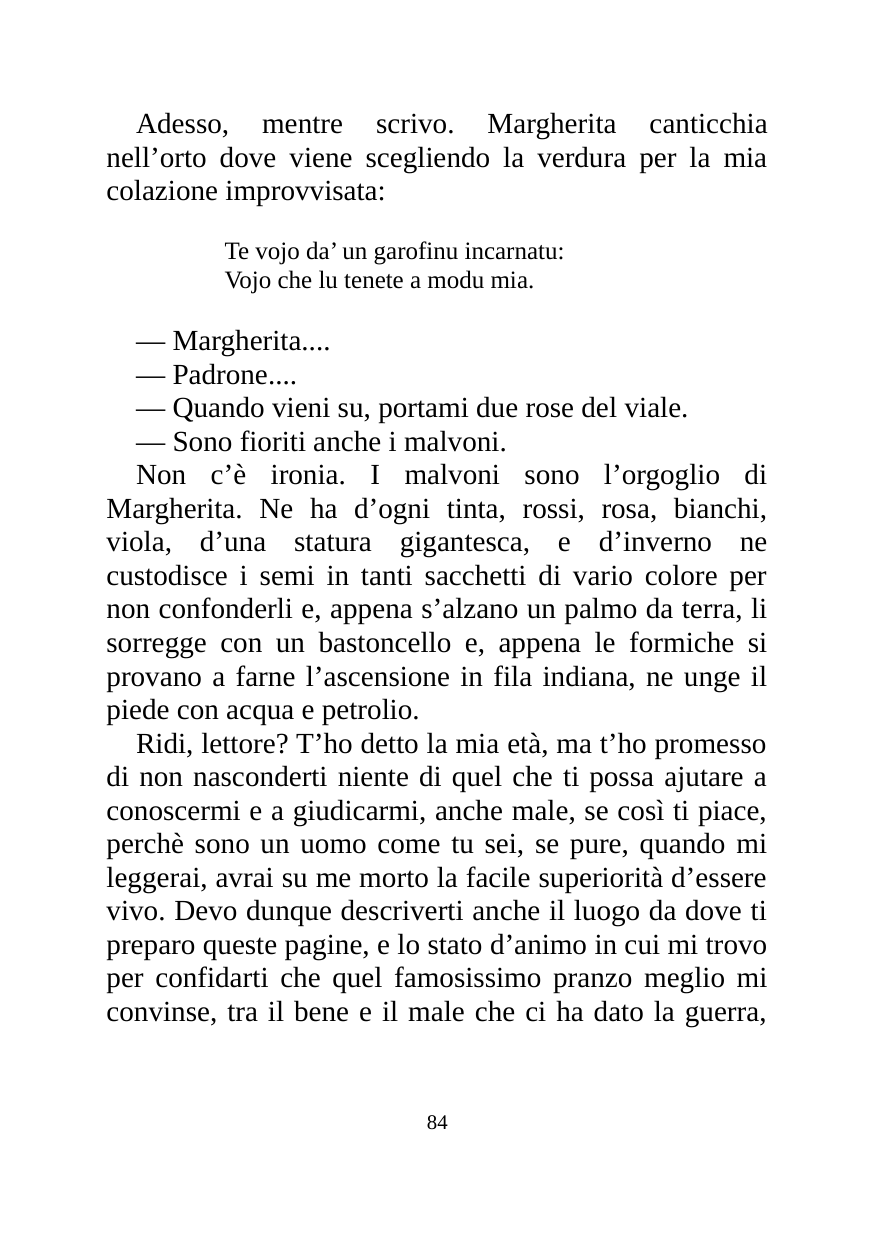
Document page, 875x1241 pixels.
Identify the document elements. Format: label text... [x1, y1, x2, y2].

text — Sono fioriti anche i malvoni. [106, 424, 768, 457]
text Ridi, lettore? T’ho detto la mia età, ma t’ho promesso di non nasconderti niente di quel che ti possa ajutare a conoscermi e a giudicarmi, anche male, se così ti piace, perchè sono un uomo come tu sei, se pure, quando mi leggerai, avrai su me morto la facile superiorità d’essere vivo. Devo dunque descriverti anche il luogo da dove ti preparo queste pagine, e lo stato d’animo in cui mi trovo per confidarti che quel famosissimo pranzo meglio mi convinse, tra il bene e il male che ci ha dato la guerra, [106, 726, 768, 1028]
text Te vojo da’ un garofinu incarnatu: Vojo che lu tenete a modu mia. [224, 236, 768, 294]
text — Margherita.... [106, 323, 768, 357]
text — Quando vieni su, portami due rose del viale. [106, 390, 768, 424]
text — Padrone.... [106, 357, 768, 390]
text Non c’è ironia. I malvoni sono l’orgoglio di Margherita. Ne ha d’ogni tinta, rossi, rosa, bianchi, viola, d’una statura gigantesca, e d’inverno ne custodisce i semi in tanti sacchetti di vario colore per non confonderli e, appena s’alzano un palmo da terra, li sorregge con un bastoncello e, appena le formiche si provano a farne l’ascensione in fila indiana, ne unge il piede con acqua e petrolio. [106, 457, 768, 726]
text Adesso, mentre scrivo. Margherita canticchia nell’orto dove viene scegliendo la verdura per la mia colazione improvvisata: [106, 106, 768, 207]
